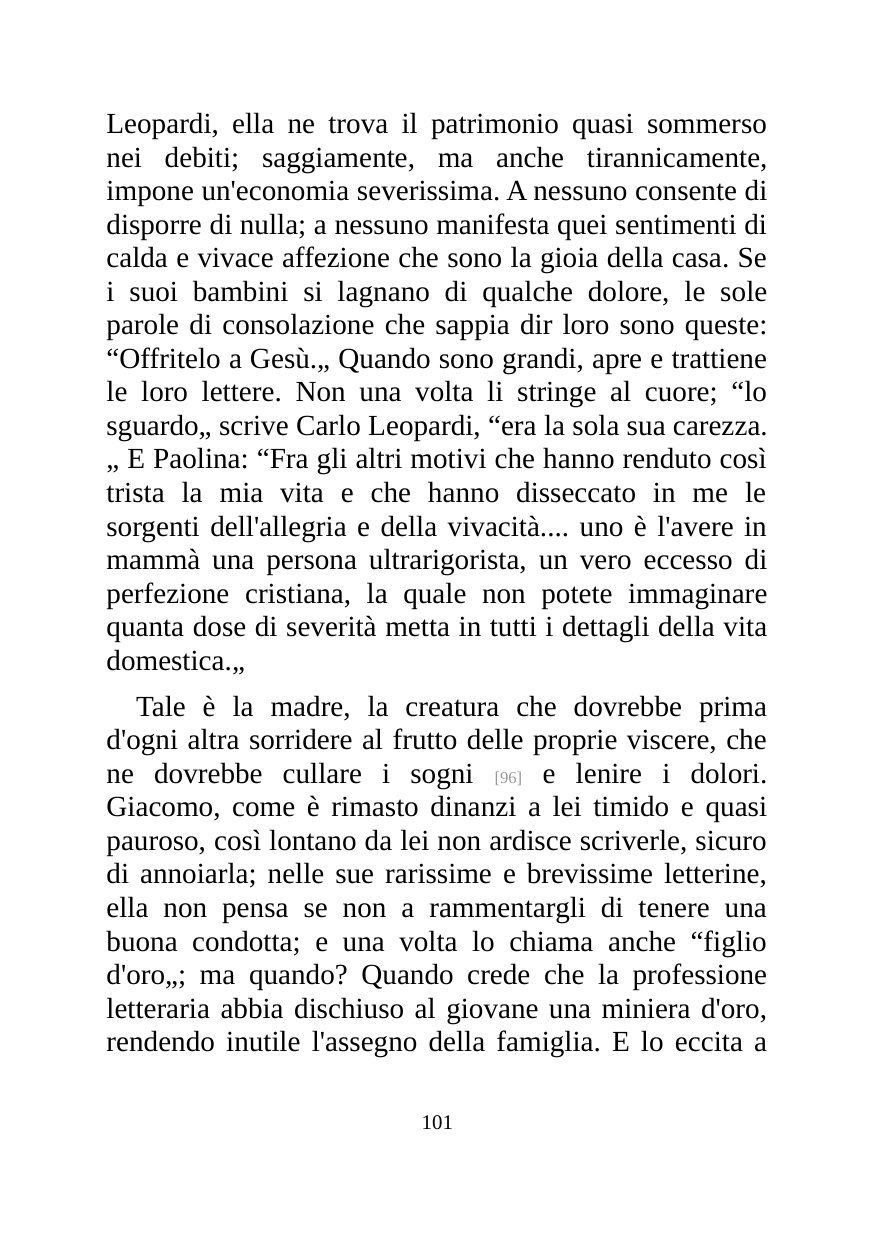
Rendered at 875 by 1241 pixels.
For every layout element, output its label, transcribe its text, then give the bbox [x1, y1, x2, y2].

text Tale è la madre, la creatura che dovrebbe prima d'ogni altra sorridere al frutto delle proprie viscere, che ne dovrebbe cullare i sogni [96] e lenire i dolori. Giacomo, come è rimasto dinanzi a lei timido e quasi pauroso, così lontano da lei non ardisce scriverle, sicuro di annoiarla; nelle sue rarissime e brevissime letterine, ella non pensa se non a rammentargli di tenere una buona condotta; e una volta lo chiama anche “figlio d'oro„; ma quando? Quando crede che la professione letteraria abbia dischiuso al giovane una miniera d'oro, rendendo inutile l'assegno della famiglia. E lo eccita a [106, 689, 768, 1058]
text Leopardi, ella ne trova il patrimonio quasi sommerso nei debiti; saggiamente, ma anche tirannicamente, impone un'economia severissima. A nessuno consente di disporre di nulla; a nessuno manifesta quei sentimenti di calda e vivace affezione che sono la gioia della casa. Se i suoi bambini si lagnano di qualche dolore, le sole parole di consolazione che sappia dir loro sono queste: “Offritelo a Gesù.„ Quando sono grandi, apre e trattiene le loro lettere. Non una volta li stringe al cuore; “lo sguardo„ scrive Carlo Leopardi, “era la sola sua carezza.„ E Paolina: “Fra gli altri motivi che hanno renduto così trista la mia vita e che hanno disseccato in me le sorgenti dell'allegria e della vivacità.... uno è l'avere in mammà una persona ultrarigorista, un vero eccesso di perfezione cristiana, la quale non potete immaginare quanta dose di severità metta in tutti i dettagli della vita domestica.„ [106, 106, 768, 676]
